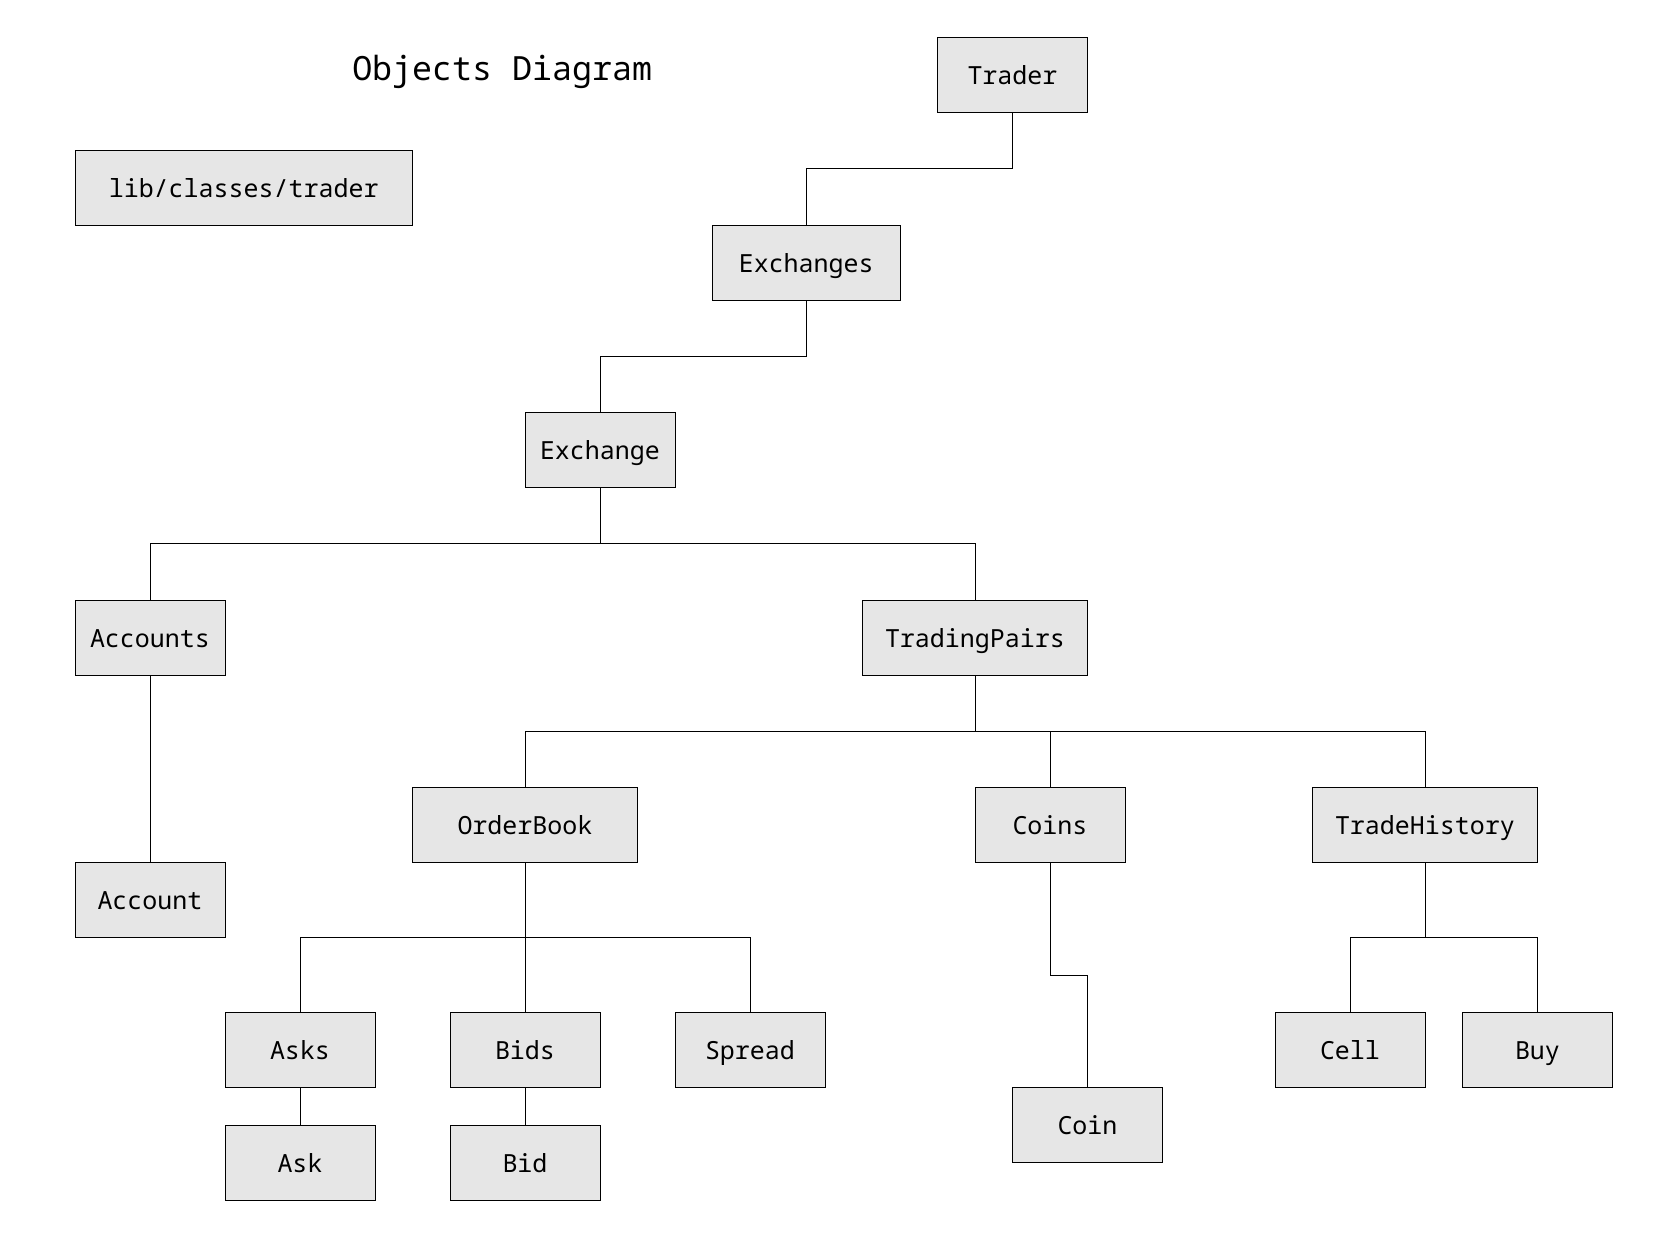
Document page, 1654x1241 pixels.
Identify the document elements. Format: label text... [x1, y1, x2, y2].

text_box Bid [450, 1125, 601, 1201]
text_box Exchange [525, 412, 676, 488]
text_box TradingPairs [862, 600, 1088, 676]
text_box Buy [1462, 1012, 1613, 1088]
text_box Trader [937, 37, 1088, 113]
text_box Bids [450, 1012, 601, 1088]
text_box Account [75, 862, 226, 938]
text_box Spread [675, 1012, 826, 1088]
text_box Exchanges [712, 225, 901, 301]
text_box lib/classes/trader [75, 150, 413, 226]
text_box Objects Diagram [337, 37, 668, 90]
text_box OrderBook [412, 787, 638, 863]
text_box Coin [1012, 1087, 1163, 1163]
text_box Cell [1275, 1012, 1426, 1088]
text_box Asks [225, 1012, 376, 1088]
text_box Coins [975, 787, 1126, 863]
text_box Ask [225, 1125, 376, 1201]
text_box TradeHistory [1312, 787, 1538, 863]
text_box Accounts [75, 600, 226, 676]
